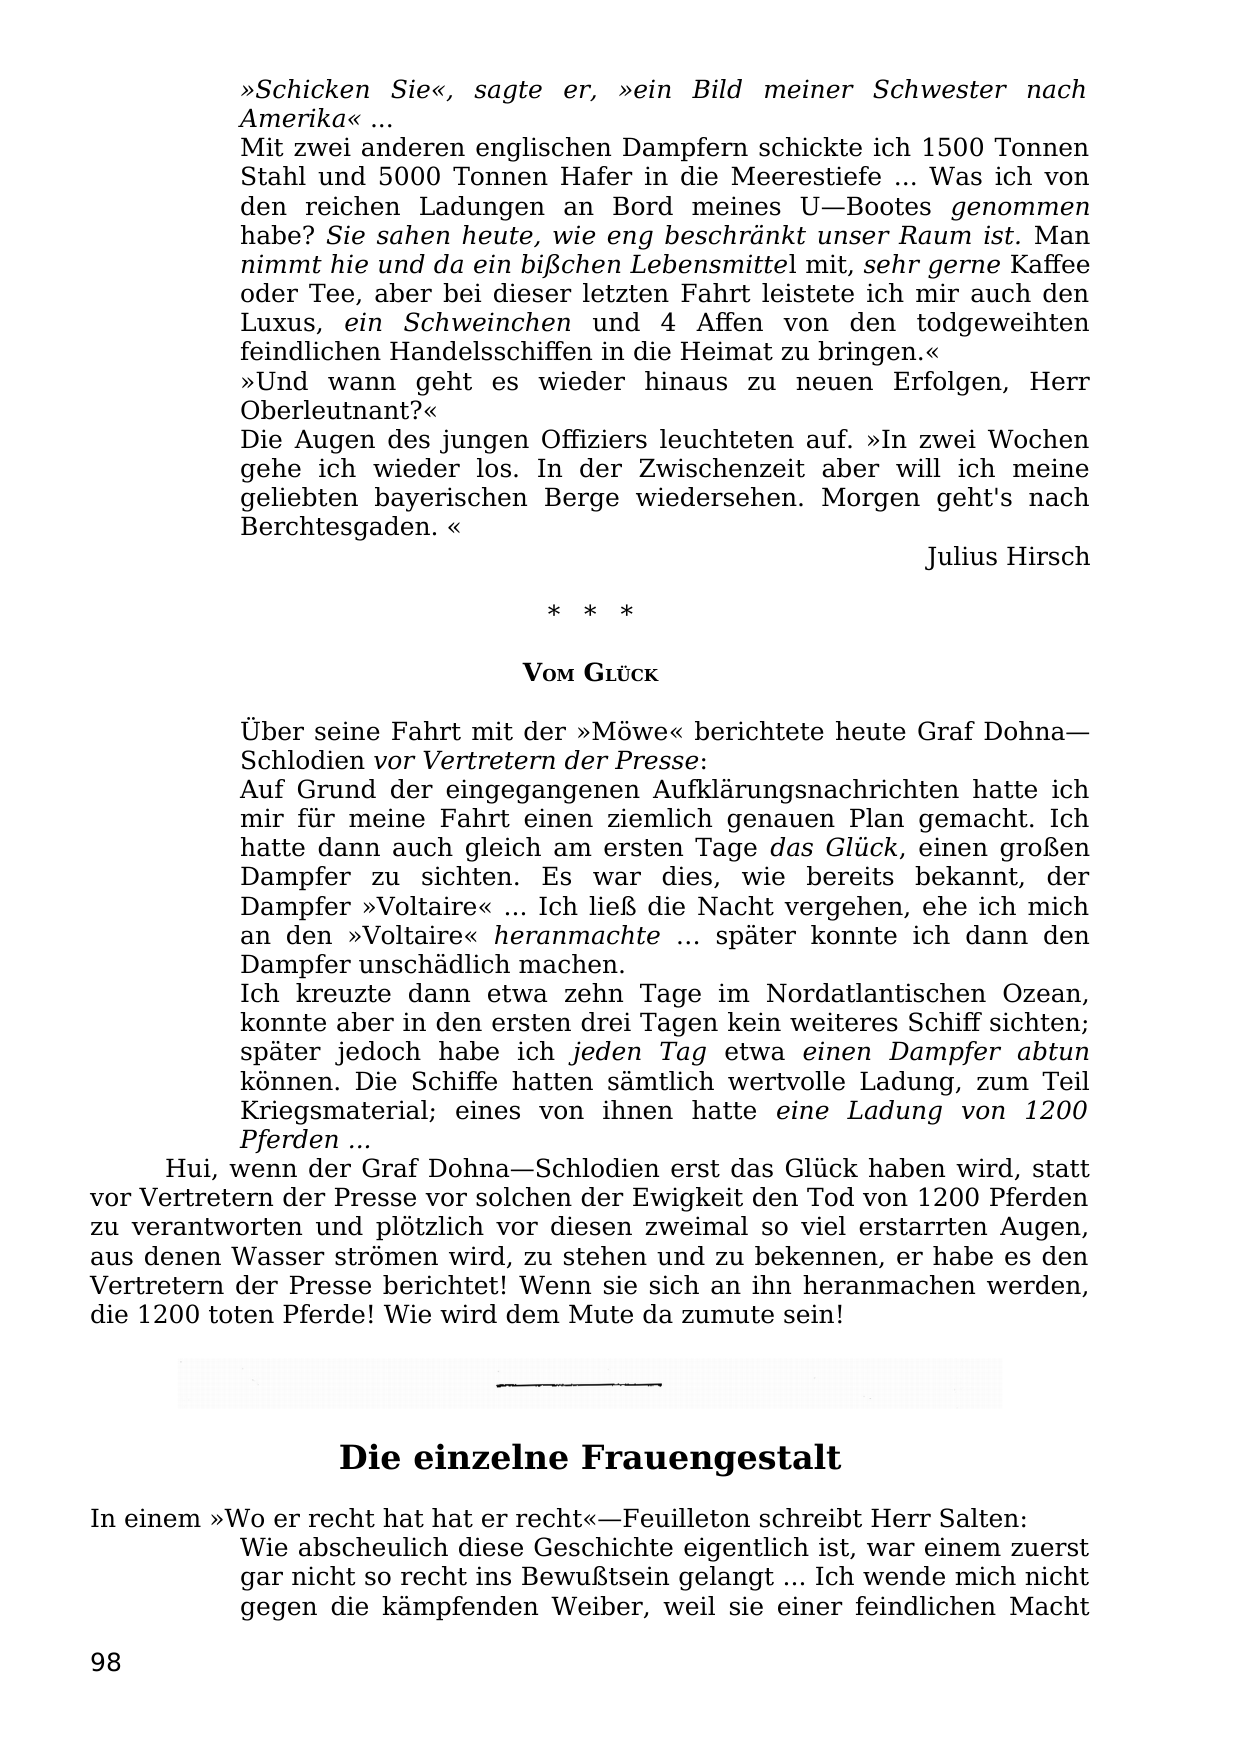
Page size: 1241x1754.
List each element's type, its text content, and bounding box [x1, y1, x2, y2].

text Die Augen des jungen Offiziers leuchteten auf. »In zwei Wochen gehe ich wieder los. In der Zwischenzeit aber will ich meine geliebten bayerischen Berge wiedersehen. Morgen geht's nach Berchtesgaden. « [240, 425, 1091, 542]
text Wie abscheulich diese Geschichte eigentlich ist, war einem zuerst gar nicht so recht ins Bewußtsein gelangt ... Ich wende mich nicht gegen die kämpfenden Weiber, weil sie einer feindlichen Macht [240, 1533, 1091, 1621]
text »Und wann geht es wieder hinaus zu neuen Erfolgen, Herr Oberleutnant?« [240, 367, 1091, 425]
text Über seine Fahrt mit der »Möwe« berichtete heute Graf Dohna—Schlodien vor Vertretern der Presse: [240, 717, 1091, 775]
text Die einzelne Frauengestalt [90, 1358, 1091, 1477]
picture [177, 1358, 1003, 1409]
text »Schicken Sie«, sagte er, »ein Bild meiner Schwester nach Amerika« ... [240, 75, 1091, 133]
text In einem »Wo er recht hat hat er recht«—Feuilleton schreibt Herr Salten: [90, 1477, 1091, 1533]
text Julius Hirsch [240, 542, 1091, 571]
text Hui, wenn der Graf Dohna—Schlodien erst das Glück haben wird, statt vor Vertretern der Presse vor solchen der Ewigkeit den Tod von 1200 Pferden zu verantworten und plötzlich vor diesen zweimal so viel erstarrten Augen, aus denen Wasser strömen wird, zu stehen und zu bekennen, er habe es den Vertretern der Presse berichtet! Wenn sie sich an ihn heranmachen werden, die 1200 toten Pferde! Wie wird dem Mute da zumute sein! [90, 1154, 1091, 1329]
text Vom Glück [90, 629, 1091, 687]
text Mit zwei anderen englischen Dampfern schickte ich 1500 Tonnen Stahl und 5000 Tonnen Hafer in die Meerestiefe ... Was ich von den reichen Ladungen an Bord meines U—Bootes genommen habe? Sie sahen heute, wie eng beschränkt unser Raum ist. Man nimmt hie und da ein bißchen Lebensmittel mit, sehr gerne Kaffee oder Tee, aber bei dieser letzten Fahrt leistete ich mir auch den Luxus, ein Schweinchen und 4 Affen von den todgeweihten feindlichen Handelsschiffen in die Heimat zu bringen.« [240, 133, 1091, 367]
text Auf Grund der eingegangenen Aufklärungsnachrichten hatte ich mir für meine Fahrt einen ziemlich genauen Plan gemacht. Ich hatte dann auch gleich am ersten Tage das Glück, einen großen Dampfer zu sichten. Es war dies, wie bereits bekannt, der Dampfer »Voltaire« ... Ich ließ die Nacht vergehen, ehe ich mich an den »Voltaire« heranmachte … später konnte ich dann den Dampfer unschädlich machen. [240, 775, 1091, 979]
text Ich kreuzte dann etwa zehn Tage im Nordatlantischen Ozean, konnte aber in den ersten drei Tagen kein weiteres Schiff sichten; später jedoch habe ich jeden Tag etwa einen Dampfer abtun können. Die Schiffe hatten sämtlich wertvolle Ladung, zum Teil Kriegsmaterial; eines von ihnen hatte eine Ladung von 1200 Pferden ... [240, 979, 1091, 1154]
text * * * [90, 600, 1091, 629]
